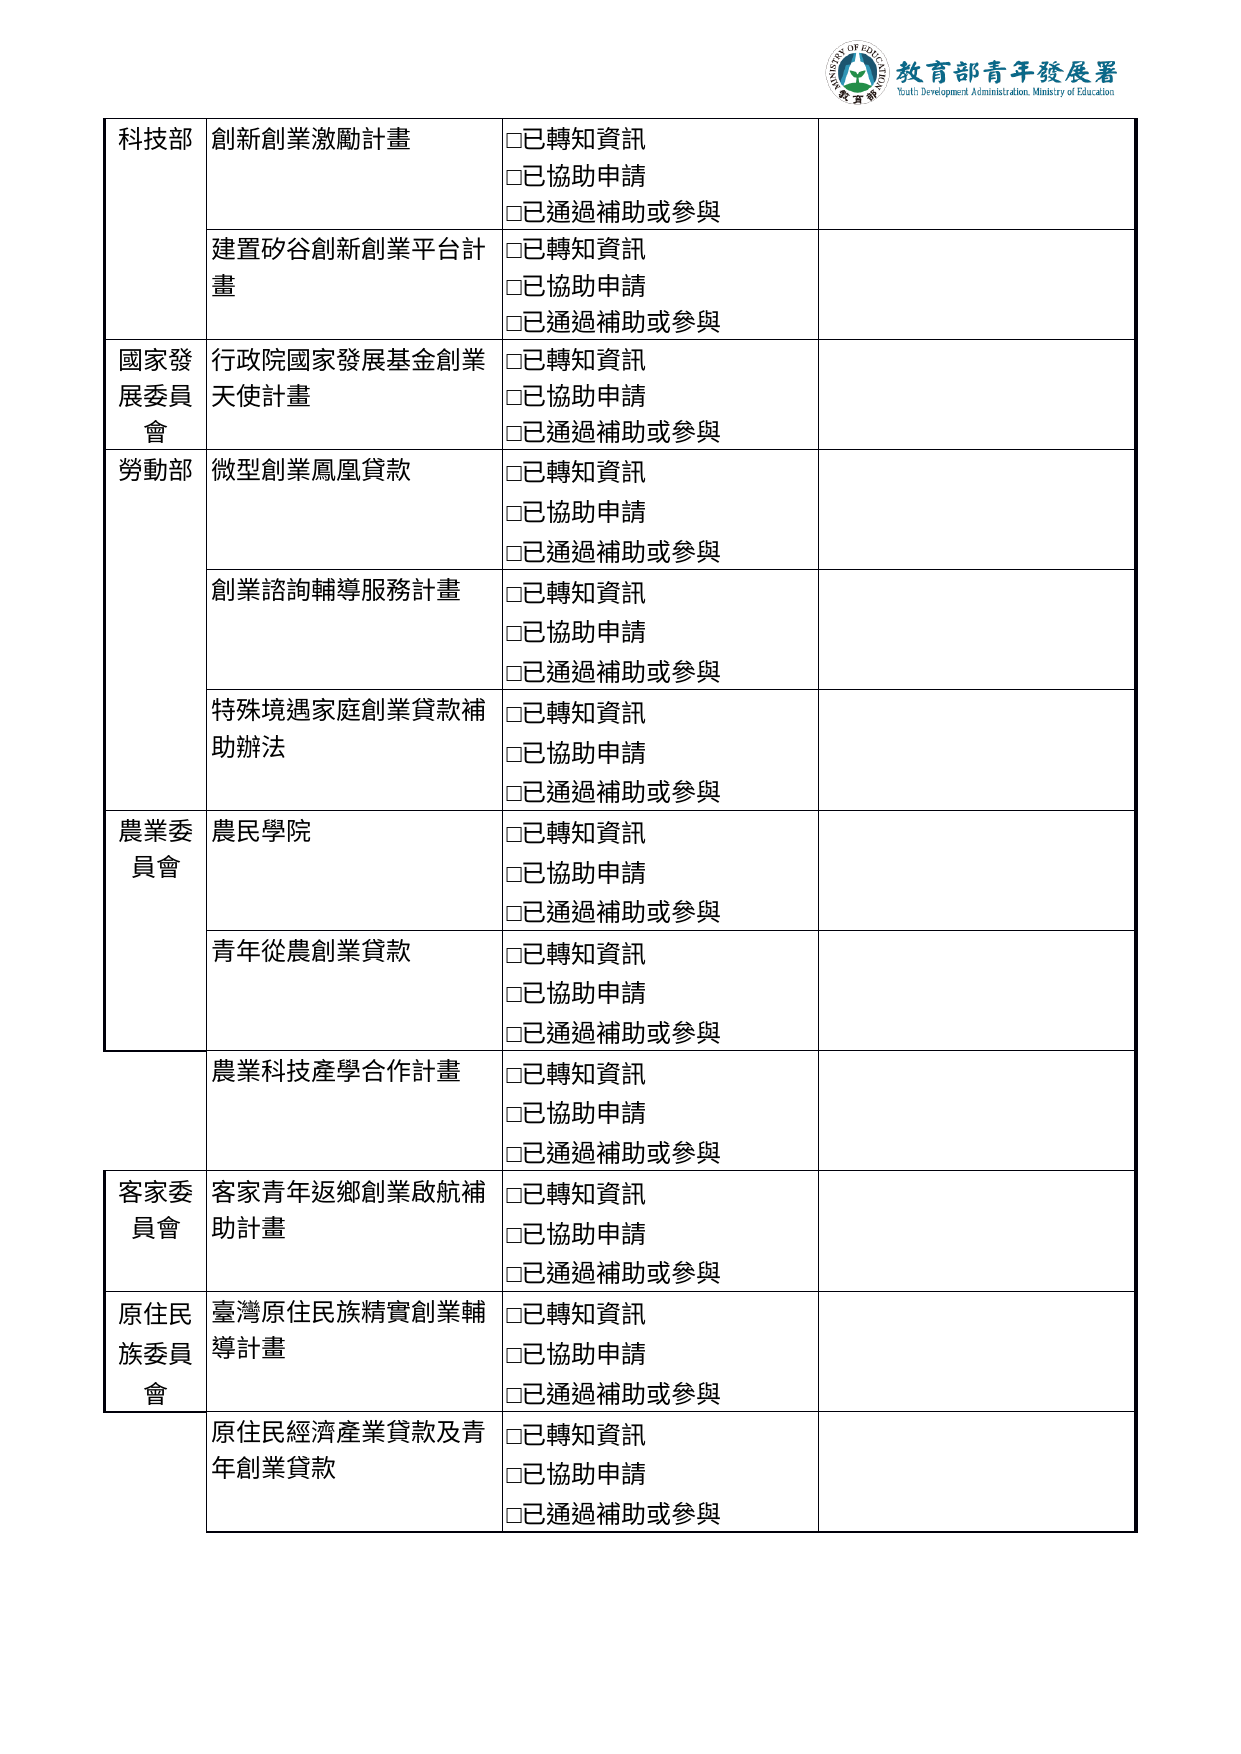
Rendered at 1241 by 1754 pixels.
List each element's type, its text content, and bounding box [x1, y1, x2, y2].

table_cell □已轉知資訊 □已協助申請 □已通過補助或參與 [503, 931, 818, 1050]
table_cell 農業委員會 [106, 811, 206, 1050]
table_cell 原住民經濟產業貸款及青年創業貸款 [207, 1412, 502, 1531]
table_cell [819, 690, 1134, 809]
table_cell □已轉知資訊 □已協助申請 □已通過補助或參與 [503, 811, 818, 930]
table_cell □已轉知資訊 □已協助申請 □已通過補助或參與 [503, 1171, 818, 1291]
table_cell 創新創業激勵計畫 [207, 119, 502, 228]
table_cell 國家發展委員會 [106, 340, 206, 449]
table_cell 農業科技產學合作計畫 [207, 1051, 502, 1170]
table_cell □已轉知資訊 □已協助申請 □已通過補助或參與 [503, 340, 818, 449]
table_cell 創業諮詢輔導服務計畫 [207, 570, 502, 689]
table_cell 原住民族委員會 [106, 1292, 206, 1411]
table_cell 勞動部 [106, 450, 206, 809]
table_cell □已轉知資訊 □已協助申請 □已通過補助或參與 [503, 1292, 818, 1411]
table_cell [819, 119, 1134, 228]
table_cell □已轉知資訊 □已協助申請 □已通過補助或參與 [503, 1412, 818, 1531]
table_cell 農民學院 [207, 811, 502, 930]
table_cell [819, 230, 1134, 339]
table_cell 臺灣原住民族精實創業輔導計畫 [207, 1292, 502, 1411]
table_cell [819, 1171, 1134, 1291]
table_cell □已轉知資訊 □已協助申請 □已通過補助或參與 [503, 690, 818, 809]
table_cell 微型創業鳳凰貸款 [207, 450, 502, 569]
table_cell [819, 450, 1134, 569]
table_cell [819, 340, 1134, 449]
table_cell 客家委員會 [106, 1171, 206, 1291]
table_cell □已轉知資訊 □已協助申請 □已通過補助或參與 [503, 119, 818, 228]
table_cell [819, 1412, 1134, 1531]
picture [818, 35, 1123, 109]
table_cell [819, 1292, 1134, 1411]
table_cell 行政院國家發展基金創業天使計畫 [207, 340, 502, 449]
table_cell [819, 811, 1134, 930]
table_cell [819, 570, 1134, 689]
table_cell □已轉知資訊 □已協助申請 □已通過補助或參與 [503, 1051, 818, 1170]
table_cell [819, 1051, 1134, 1170]
table_cell 建置矽谷創新創業平台計畫 [207, 230, 502, 339]
table_cell [819, 931, 1134, 1050]
table_cell 特殊境遇家庭創業貸款補助辦法 [207, 690, 502, 809]
table_cell 客家青年返鄉創業啟航補助計畫 [207, 1171, 502, 1291]
table_cell □已轉知資訊 □已協助申請 □已通過補助或參與 [503, 570, 818, 689]
table_cell □已轉知資訊 □已協助申請 □已通過補助或參與 [503, 230, 818, 339]
table_cell 青年從農創業貸款 [207, 931, 502, 1050]
table_cell 科技部 [106, 119, 206, 339]
table_cell □已轉知資訊 □已協助申請 □已通過補助或參與 [503, 450, 818, 569]
